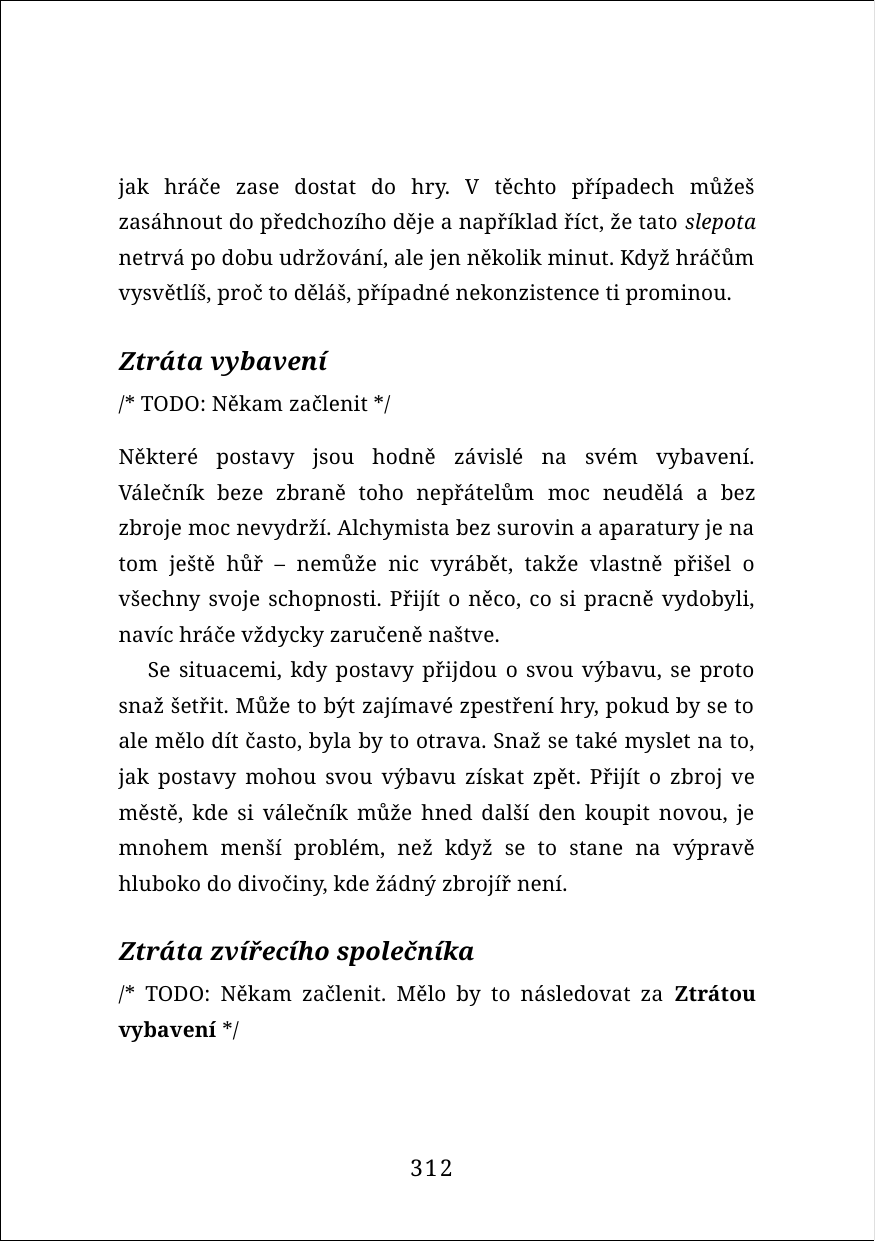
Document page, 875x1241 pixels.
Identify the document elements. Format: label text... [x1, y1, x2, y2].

text jak hráče zase dostat do hry. V těchto případech můžeš zasáhnout do předchozího děje a například říct, že tato slepota netrvá po dobu udržování, ale jen několik minut. Když hráčům vysvětlíš, proč to děláš, případné nekonzistence ti prominou. [118, 172, 756, 307]
subtitle Ztráta vybavení [118, 343, 756, 377]
text /* TODO: Někam začlenit. Mělo by to následovat za Ztrátou vybavení */ [118, 979, 756, 1043]
subtitle Ztráta zvířecího společníka [118, 934, 756, 968]
text Některé postavy jsou hodně závislé na svém vybavení. Válečník beze zbraně toho nepřátelům moc neudělá a bez zbroje moc nevydrží. Alchymista bez surovin a aparatury je na tom ještě hůř – nemůže nic vyrábět, takže vlastně přišel o všechny svoje schopnosti. Přijít o něco, co si pracně vydobyli, navíc hráče vždycky zaručeně naštve. Se situacemi, kdy postavy přijdou o svou výbavu, se proto snaž šetřit. Může to být zajímavé zpestření hry, pokud by se to ale mělo dít často, byla by to otrava. Snaž se také myslet na to, jak postavy mohou svou výbavu získat zpět. Přijít o zbroj ve městě, kde si válečník může hned další den koupit novou, je mnohem menší problém, než když se to stane na výpravě hluboko do divočiny, kde žádný zbrojíř není. [118, 442, 756, 897]
text /* TODO: Někam začlenit */ [118, 389, 756, 418]
